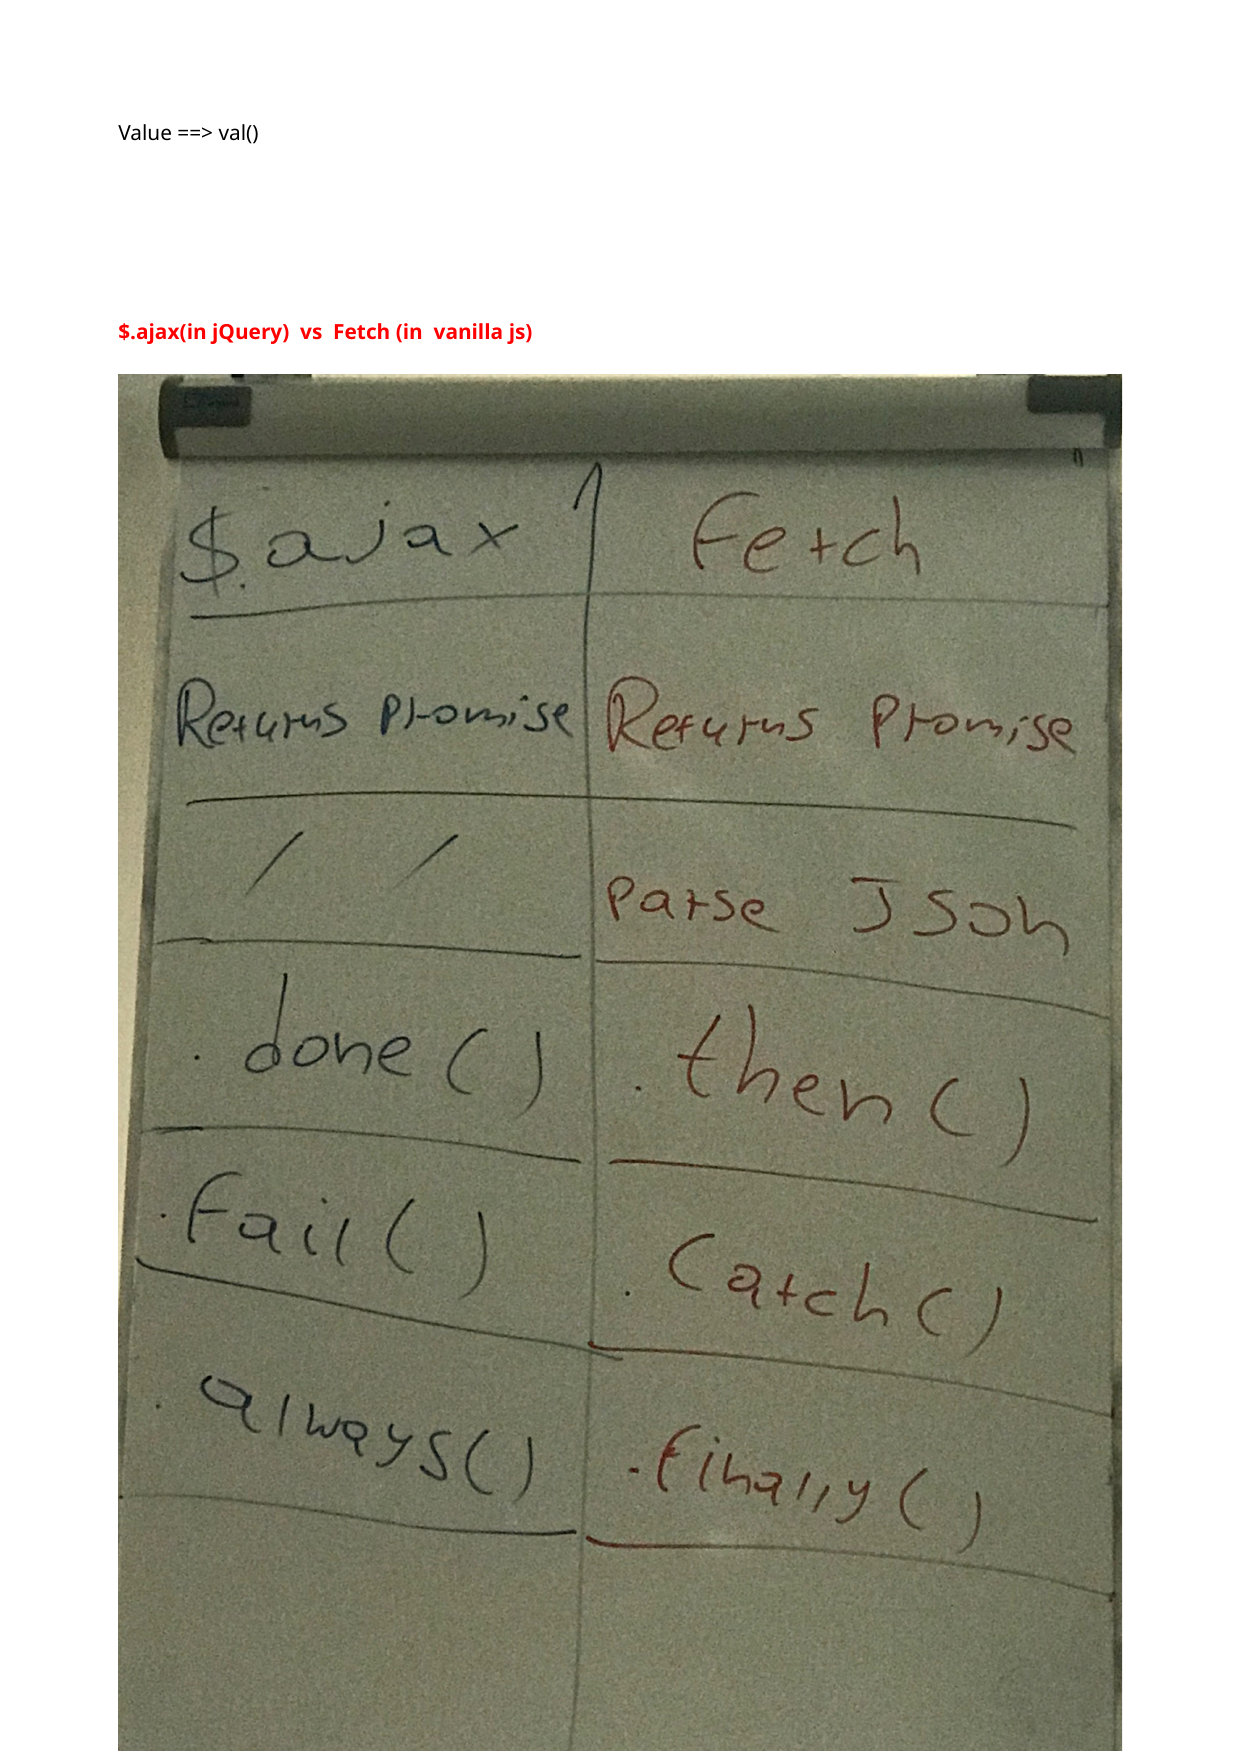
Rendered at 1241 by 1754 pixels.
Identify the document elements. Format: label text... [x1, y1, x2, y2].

text $.ajax(in jQuery) vs Fetch (in vanilla js) [118, 317, 1122, 346]
text Value ==> val() [118, 118, 1122, 147]
picture [118, 374, 1123, 1751]
